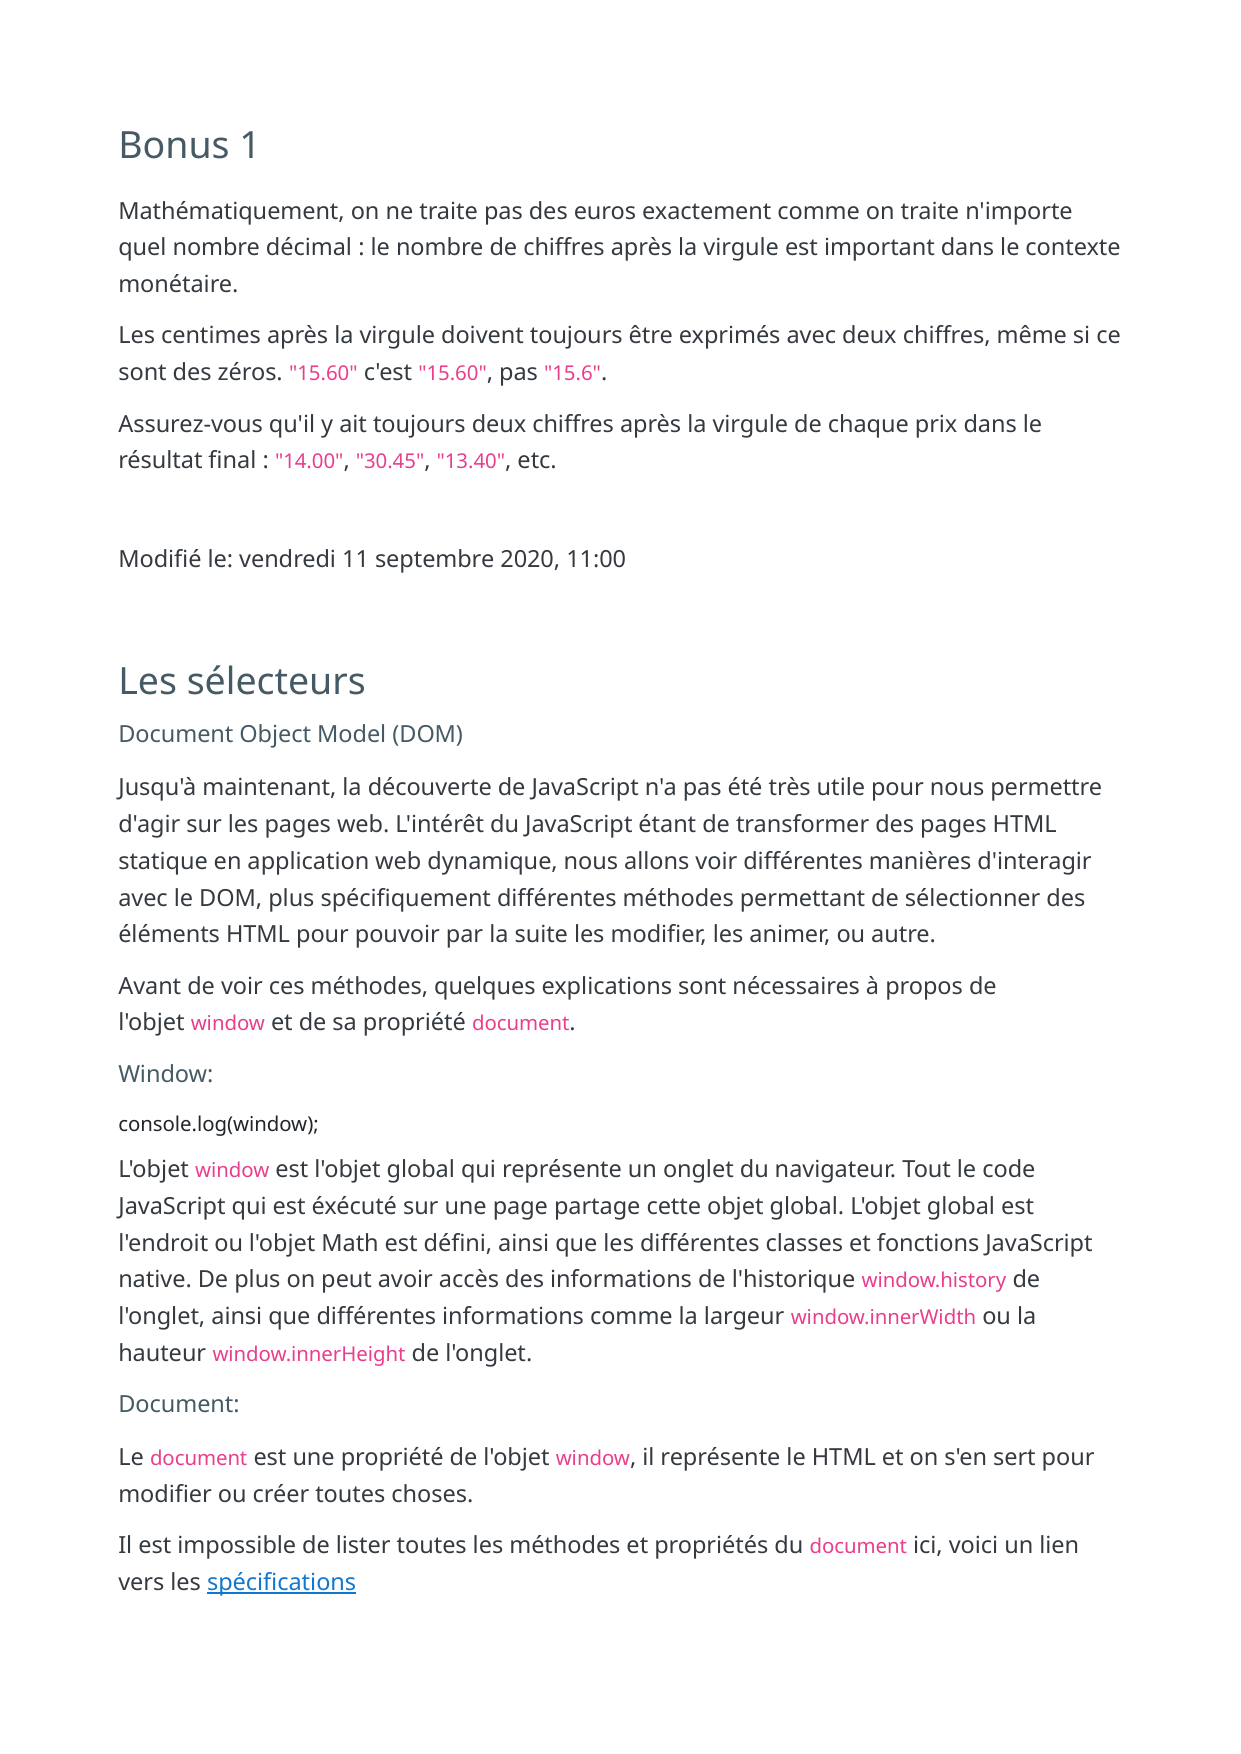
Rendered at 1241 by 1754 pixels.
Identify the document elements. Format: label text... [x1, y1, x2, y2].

text Les centimes après la virgule doivent toujours être exprimés avec deux chiffres, même si ce sont des zéros. "15.60" c'est "15.60", pas "15.6". [118, 319, 1122, 388]
text Assurez-vous qu'il y ait toujours deux chiffres après la virgule de chaque prix dans le résultat final : "14.00", "30.45", "13.40", etc. [118, 407, 1122, 476]
subtitle Window: [118, 1057, 1122, 1089]
text Avant de voir ces méthodes, quelques explications sont nécessaires à propos de l'objet window et de sa propriété document. [118, 969, 1122, 1038]
text Mathématiquement, on ne traite pas des euros exactement comme on traite n'importe quel nombre décimal : le nombre de chiffres après la virgule est important dans le contexte monétaire. [118, 194, 1122, 299]
text L'objet window est l'objet global qui représente un onglet du navigateur. Tout le code JavaScript qui est éxécuté sur une page partage cette objet global. L'objet global est l'endroit ou l'objet Math est défini, ainsi que les différentes classes et fonctions JavaScript native. De plus on peut avoir accès des informations de l'historique window.history de l'onglet, ainsi que différentes informations comme la largeur window.innerWidth ou la hauteur window.innerHeight de l'onglet. [118, 1152, 1122, 1368]
subtitle Bonus 1 [118, 118, 1122, 169]
subtitle Document Object Model (DOM) [118, 718, 1122, 749]
text Le document est une propriété de l'objet window, il représente le HTML et on s'en sert pour modifier ou créer toutes choses. [118, 1440, 1122, 1509]
text console.log(window); [118, 1110, 1122, 1138]
subtitle Document: [118, 1387, 1122, 1419]
subtitle Les sélecteurs [118, 654, 1122, 705]
text Jusqu'à maintenant, la découverte de JavaScript n'a pas été très utile pour nous permettre d'agir sur les pages web. L'intérêt du JavaScript étant de transformer des pages HTML statique en application web dynamique, nous allons voir différentes manières d'interagir avec le DOM, plus spécifiquement différentes méthodes permettant de sélectionner des éléments HTML pour pouvoir par la suite les modifier, les animer, ou autre. [118, 771, 1122, 949]
text Modifié le: vendredi 11 septembre 2020, 11:00 [118, 543, 1122, 575]
text Il est impossible de lister toutes les méthodes et propriétés du document ici, voici un lien vers les spécifications [118, 1528, 1122, 1597]
